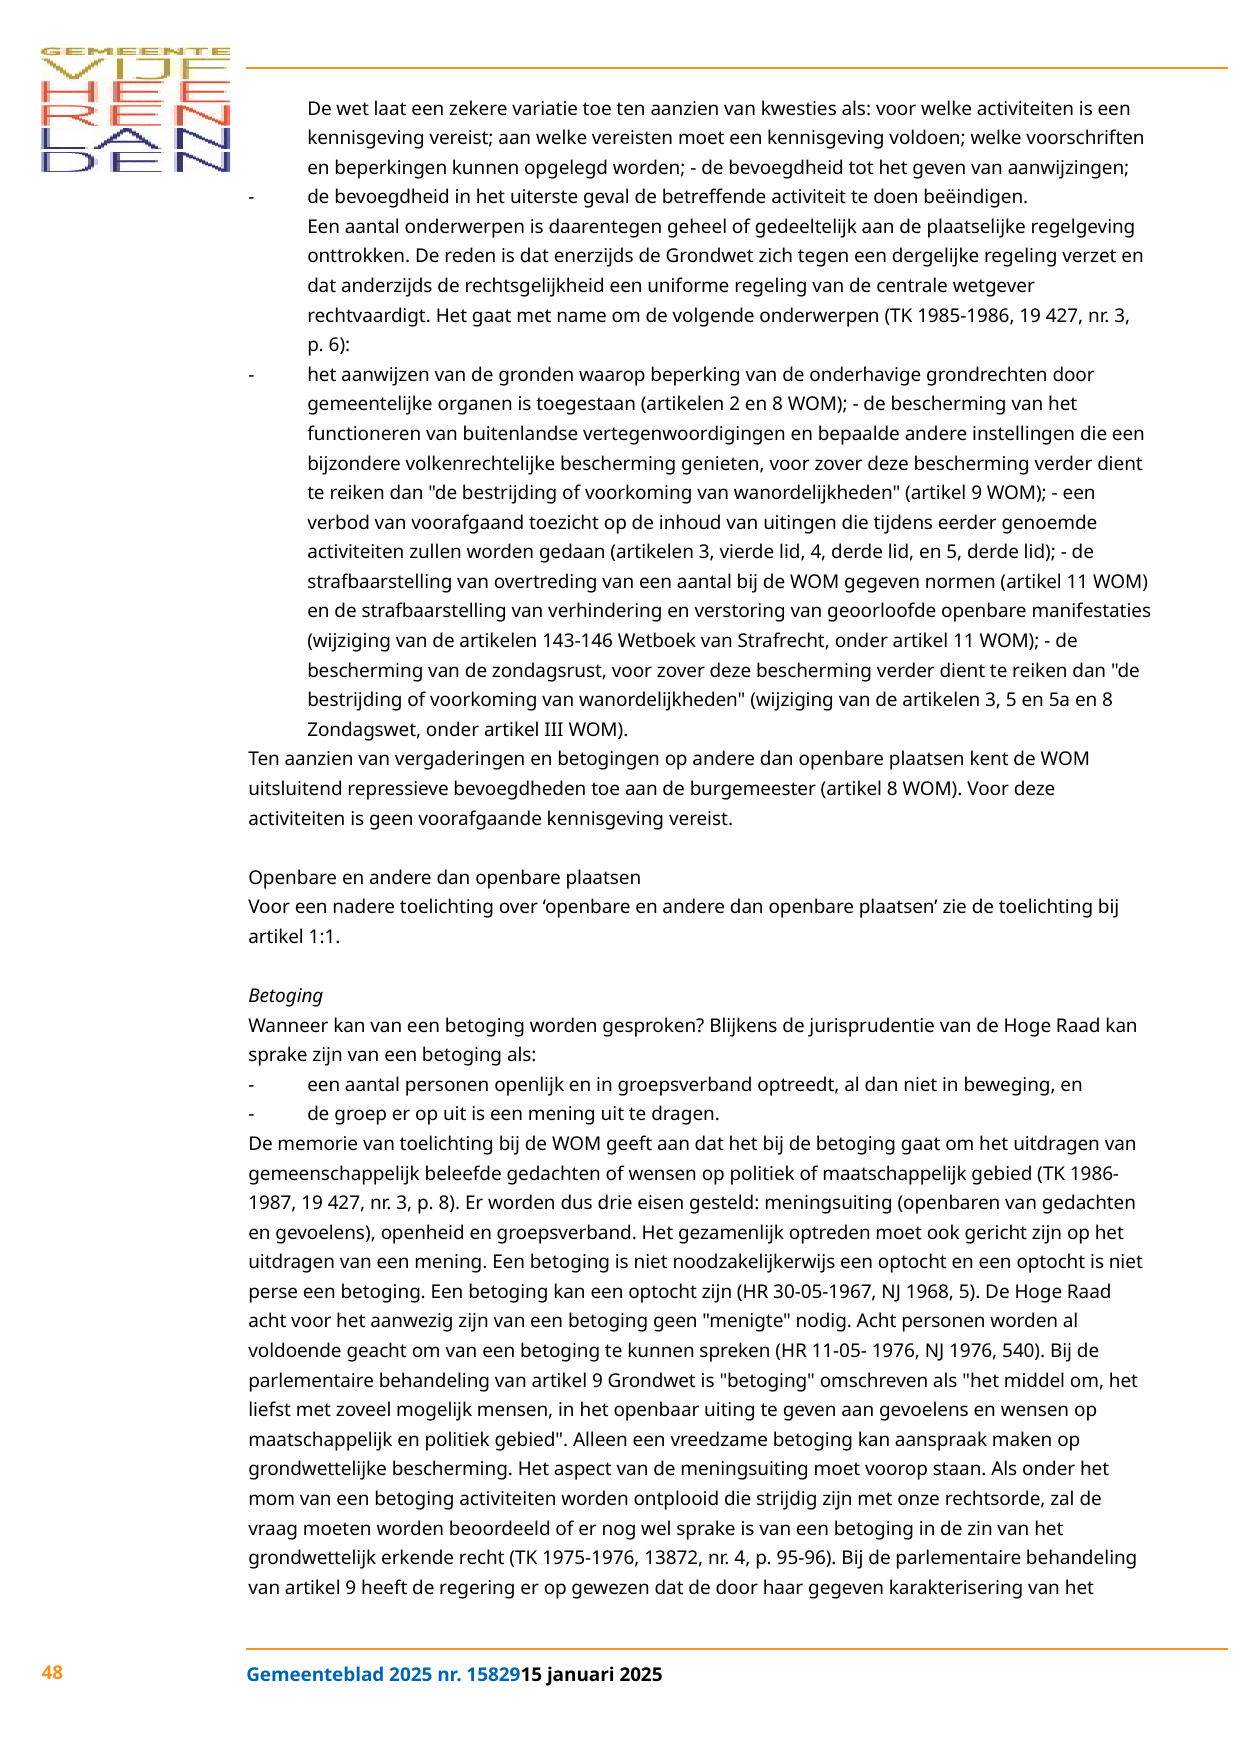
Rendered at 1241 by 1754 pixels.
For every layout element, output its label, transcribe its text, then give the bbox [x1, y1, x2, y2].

list de bevoegdheid in het uiterste geval de betreffende activiteit te doen beëindigen. [248, 183, 1152, 209]
text Wanneer kan van een betoging worden gesproken? Blijkens de jurisprudentie van de Hoge Raad kan sprake zijn van een betoging als: [248, 1012, 1152, 1067]
text Voor een nadere toelichting over ‘openbare en andere dan openbare plaatsen’ zie de toelichting bij artikel 1:1. [248, 893, 1152, 949]
text Betoging [248, 982, 1152, 1008]
picture [41, 47, 231, 172]
list Een aantal onderwerpen is daarentegen geheel of gedeeltelijk aan de plaatselijke regelgeving onttrokken. De reden is dat enerzijds de Grondwet zich tegen een dergelijke regeling verzet en dat anderzijds de rechtsgelijkheid een uniforme regeling van de centrale wetgever rechtvaardigt. Het gaat met name om de volgende onderwerpen (TK 1985-1986, 19 427, nr. 3, p. 6): [248, 213, 1152, 357]
list de groep er op uit is een mening uit te dragen. [248, 1101, 1152, 1126]
list een aantal personen openlijk en in groepsverband optreedt, al dan niet in beweging, en [248, 1071, 1152, 1097]
list het aanwijzen van de gronden waarop beperking van de onderhavige grondrechten door gemeentelijke organen is toegestaan (artikelen 2 en 8 WOM); - de bescherming van het functioneren van buitenlandse vertegenwoordigingen en bepaalde andere instellingen die een bijzondere volkenrechtelijke bescherming genieten, voor zover deze bescherming verder dient te reiken dan "de bestrijding of voorkoming van wanordelijkheden" (artikel 9 WOM); - een verbod van voorafgaand toezicht op de inhoud van uitingen die tijdens eerder genoemde activiteiten zullen worden gedaan (artikelen 3, vierde lid, 4, derde lid, en 5, derde lid); - de strafbaarstelling van overtreding van een aantal bij de WOM gegeven normen (artikel 11 WOM) en de strafbaarstelling van verhindering en verstoring van geoorloofde openbare manifestaties (wijziging van de artikelen 143-146 Wetboek van Strafrecht, onder artikel 11 WOM); - de bescherming van de zondagsrust, voor zover deze bescherming verder dient te reiken dan "de bestrijding of voorkoming van wanordelijkheden" (wijziging van de artikelen 3, 5 en 5a en 8 Zondagswet, onder artikel III WOM). [248, 361, 1152, 742]
text Openbare en andere dan openbare plaatsen [248, 864, 1152, 890]
text Ten aanzien van vergaderingen en betogingen op andere dan openbare plaatsen kent de WOM uitsluitend repressieve bevoegdheden toe aan de burgemeester (artikel 8 WOM). Voor deze activiteiten is geen voorafgaande kennisgeving vereist. [248, 746, 1152, 831]
text De memorie van toelichting bij de WOM geeft aan dat het bij de betoging gaat om het uitdragen van gemeenschappelijk beleefde gedachten of wensen op politiek of maatschappelijk gebied (TK 1986-1987, 19 427, nr. 3, p. 8). Er worden dus drie eisen gesteld: meningsuiting (openbaren van gedachten en gevoelens), openheid en groepsverband. Het gezamenlijk optreden moet ook gericht zijn op het uitdragen van een mening. Een betoging is niet noodzakelijkerwijs een optocht en een optocht is niet perse een betoging. Een betoging kan een optocht zijn (HR 30-05-1967, NJ 1968, 5). De Hoge Raad acht voor het aanwezig zijn van een betoging geen "menigte" nodig. Acht personen worden al voldoende geacht om van een betoging te kunnen spreken (HR 11-05- 1976, NJ 1976, 540). Bij de parlementaire behandeling van artikel 9 Grondwet is "betoging" omschreven als "het middel om, het liefst met zoveel mogelijk mensen, in het openbaar uiting te geven aan gevoelens en wensen op maatschappelijk en politiek gebied". Alleen een vreedzame betoging kan aanspraak maken op grondwettelijke bescherming. Het aspect van de meningsuiting moet voorop staan. Als onder het mom van een betoging activiteiten worden ontplooid die strijdig zijn met onze rechtsorde, zal de vraag moeten worden beoordeeld of er nog wel sprake is van een betoging in de zin van het grondwettelijk erkende recht (TK 1975-1976, 13872, nr. 4, p. 95-96). Bij de parlementaire behandeling van artikel 9 heeft de regering er op gewezen dat de door haar gegeven karakterisering van het [248, 1130, 1152, 1600]
list De wet laat een zekere variatie toe ten aanzien van kwesties als: voor welke activiteiten is een kennisgeving vereist; aan welke vereisten moet een kennisgeving voldoen; welke voorschriften en beperkingen kunnen opgelegd worden; - de bevoegdheid tot het geven van aanwijzingen; [248, 95, 1152, 180]
